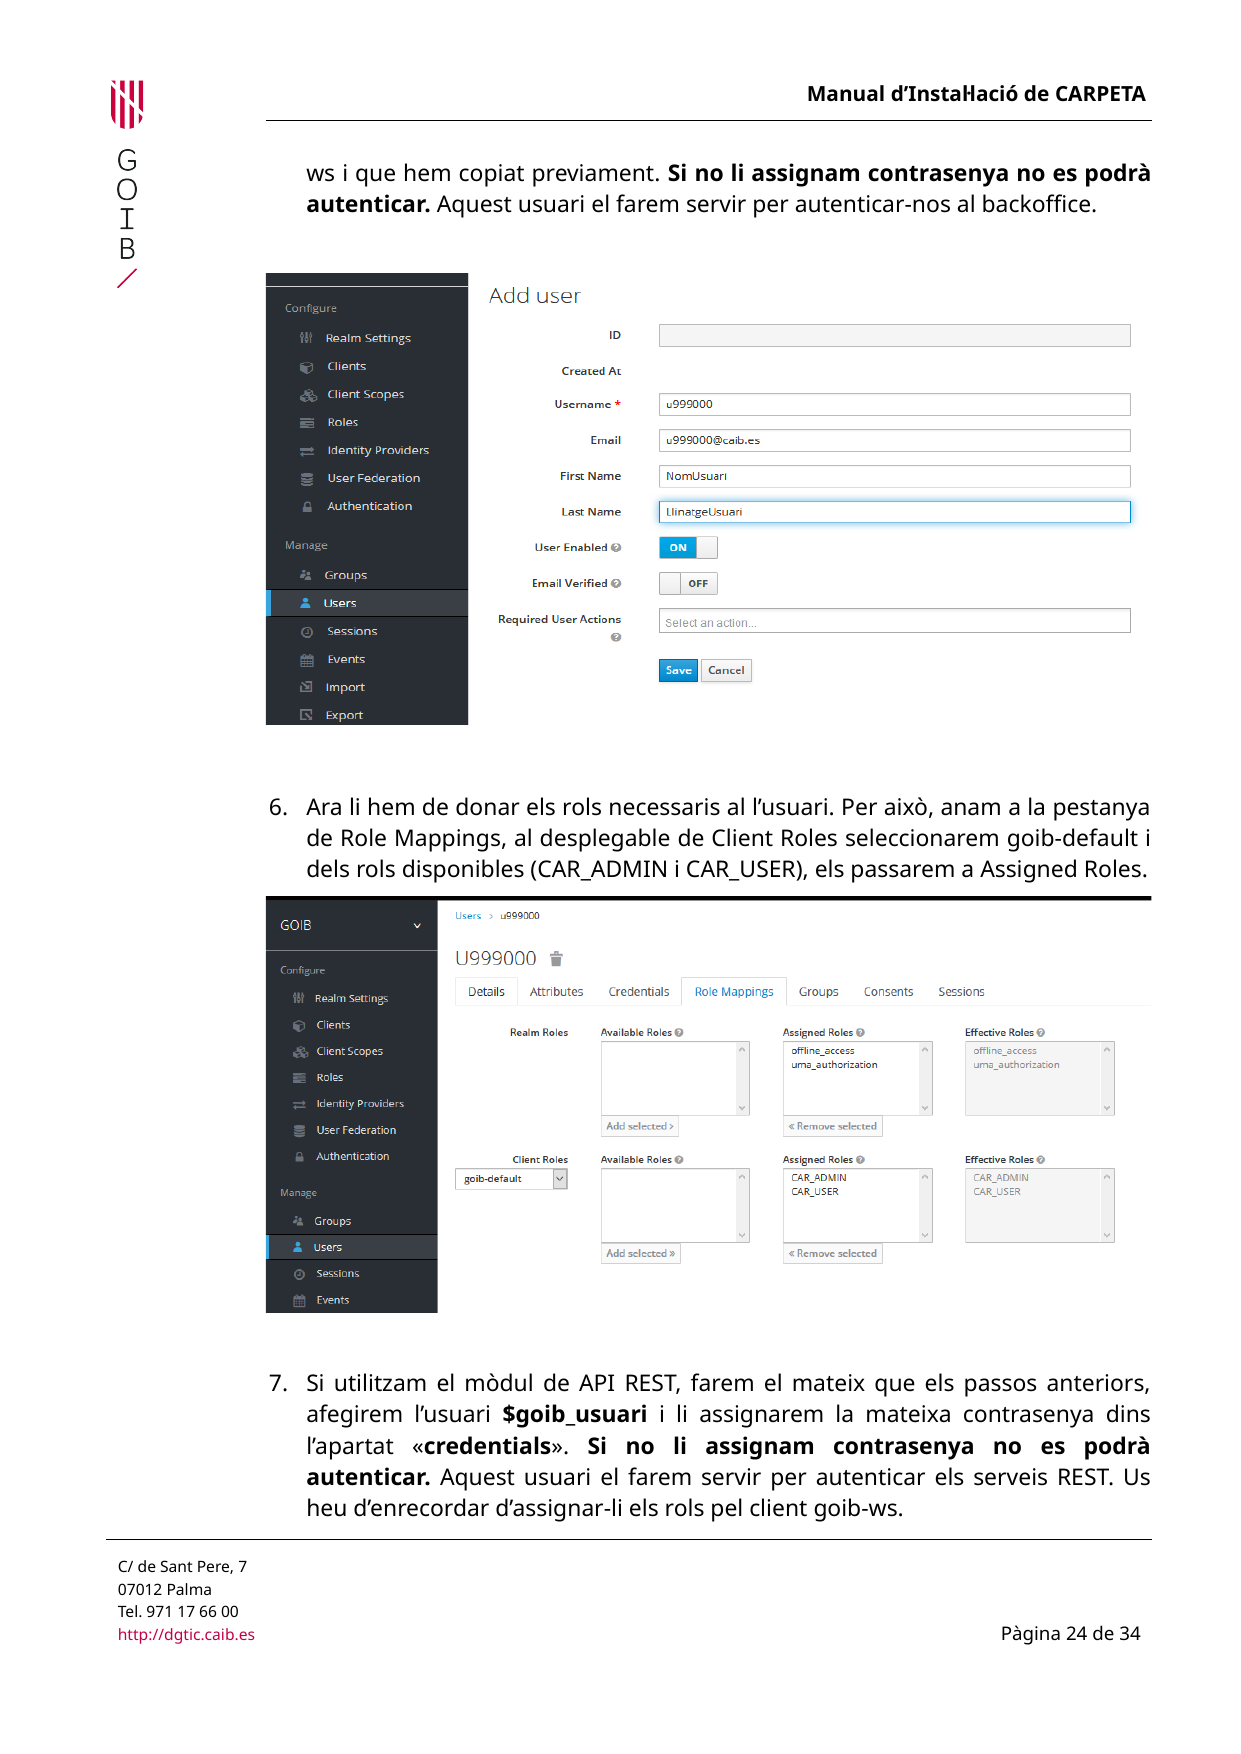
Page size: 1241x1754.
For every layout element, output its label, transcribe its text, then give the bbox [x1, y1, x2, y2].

picture [82, 57, 172, 319]
picture [265, 273, 1143, 725]
picture [265, 896, 1152, 1313]
list Ara li hem de donar els rols necessaris al l’usuari. Per això, anam a la pestanya de Role Mappings, al desplegable de Client Roles seleccionarem goib-default i dels rols disponibles (CAR_ADMIN i CAR_USER), els passarem a Assigned Roles. [269, 791, 1152, 885]
list ws i que hem copiat previament. Si no li assignam contrasenya no es podrà autenticar. Aquest usuari el farem servir per autenticar-nos al backoffice. [269, 156, 1152, 219]
list Si utilitzam el mòdul de API REST, farem el mateix que els passos anteriors, afegirem l’usuari $goib_usuari i li assignarem la mateixa contrasenya dins l’apartat «credentials». Si no li assignam contrasenya no es podrà autenticar. Aquest usuari el farem servir per autenticar els serveis REST. Us heu d’enrecordar d’assignar-li els rols pel client goib-ws. [269, 1367, 1152, 1523]
